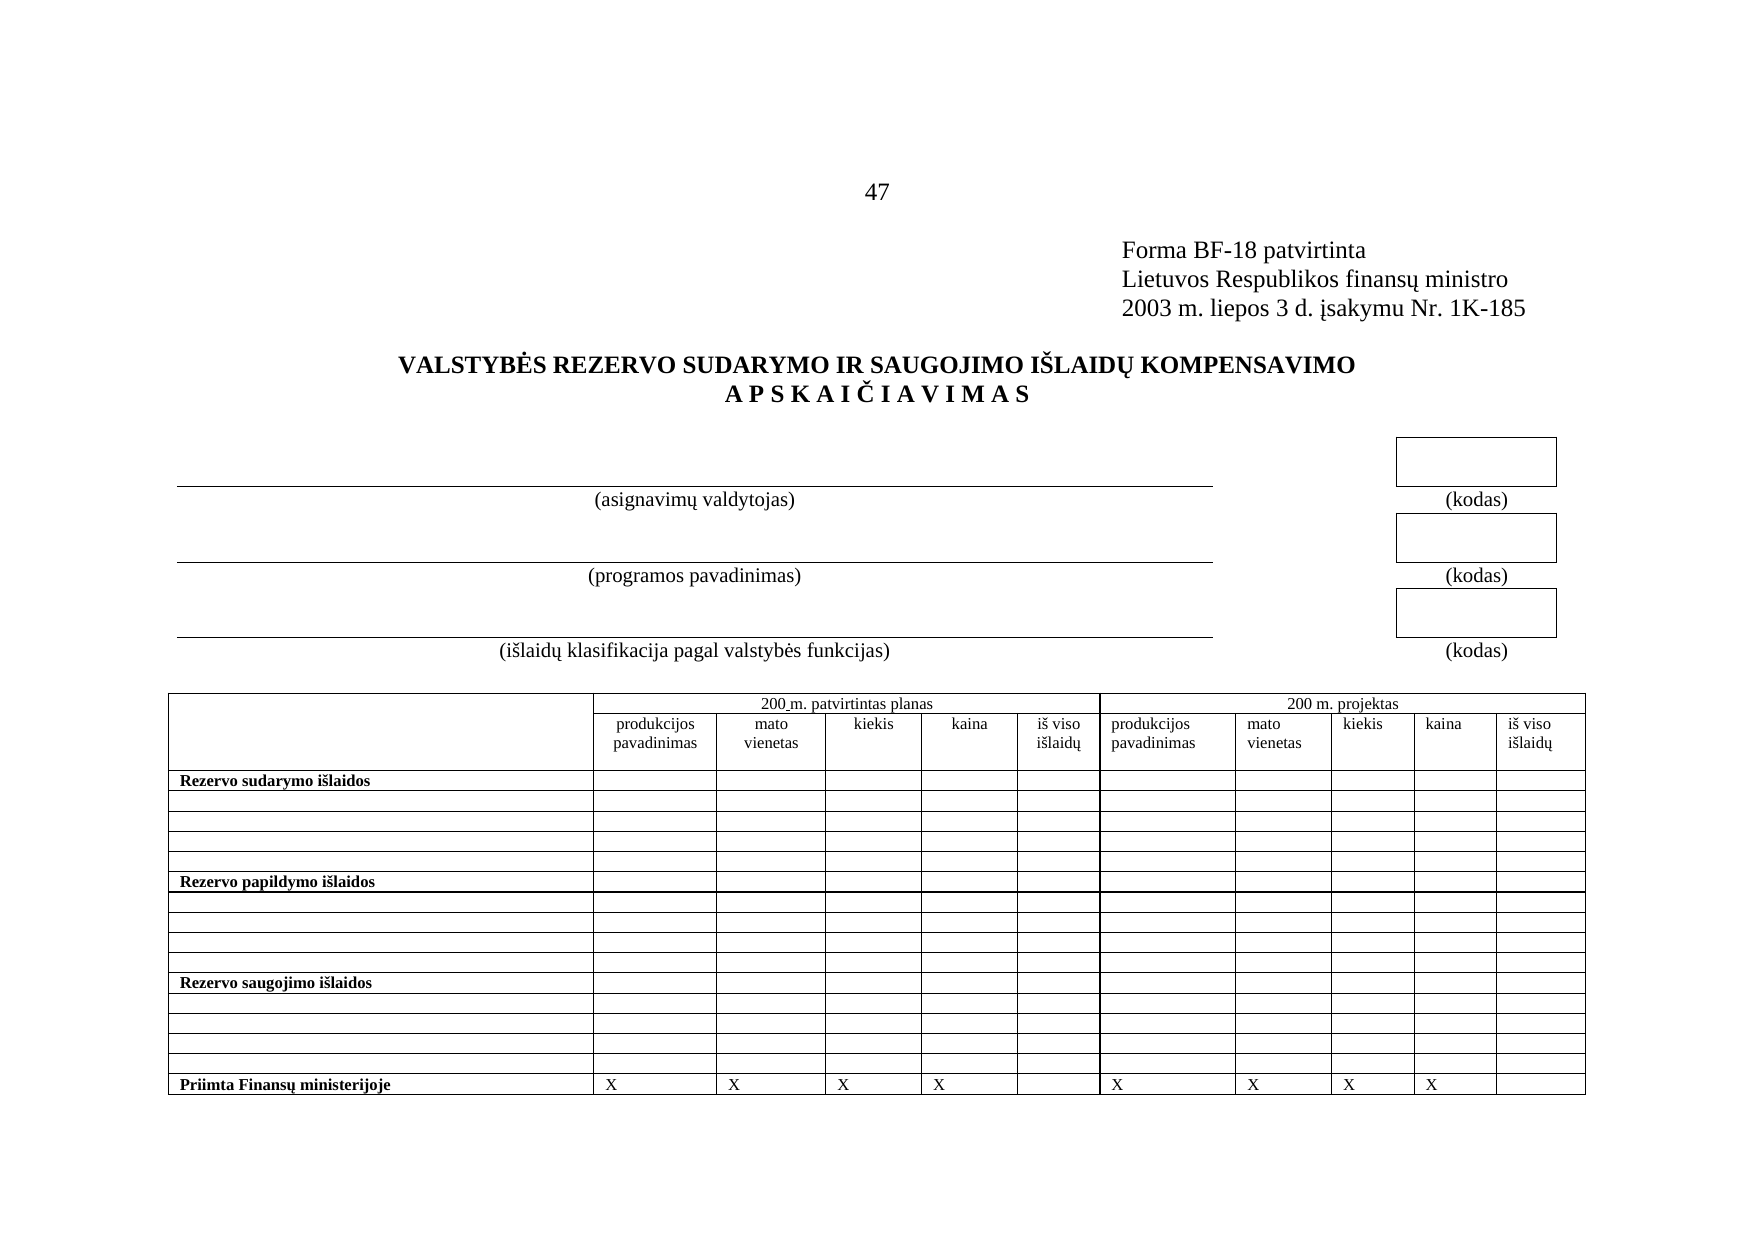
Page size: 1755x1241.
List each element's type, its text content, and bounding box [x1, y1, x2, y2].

table_cell [1018, 953, 1099, 972]
table_cell [922, 913, 1017, 932]
table_cell [717, 973, 825, 992]
table_cell [594, 1054, 716, 1073]
table_cell [1290, 588, 1396, 637]
table_cell [1018, 994, 1099, 1013]
table_cell [1497, 872, 1585, 891]
table_cell [1415, 1054, 1496, 1073]
table_cell [922, 1054, 1017, 1073]
table_cell [717, 994, 825, 1013]
text APSKAIČIAVIMAS [118, 379, 1636, 408]
table_cell [717, 1014, 825, 1033]
table_cell [1332, 1034, 1414, 1053]
table_cell [177, 513, 1212, 562]
table_cell [1290, 637, 1396, 664]
table_header [1213, 437, 1290, 486]
table_cell [1101, 1054, 1235, 1073]
table_cell [1018, 1014, 1099, 1033]
table_cell [1290, 486, 1396, 512]
table_cell [1415, 973, 1496, 992]
table_cell [1018, 812, 1099, 831]
table_cell [826, 953, 921, 972]
table_cell mato vienetas [1236, 714, 1331, 770]
table_cell X [594, 1074, 716, 1093]
table_cell (išlaidų klasifikacija pagal valstybės funkcijas) [177, 638, 1212, 664]
table_cell [1415, 872, 1496, 891]
table_cell [1332, 933, 1414, 952]
table_cell [1415, 852, 1496, 871]
table_cell [1497, 973, 1585, 992]
table_cell [1497, 913, 1585, 932]
table_cell [1332, 771, 1414, 790]
table_cell [717, 852, 825, 871]
table_cell [169, 994, 593, 1013]
table_cell [1497, 1034, 1585, 1053]
table_cell [717, 933, 825, 952]
table_cell kiekis [826, 714, 921, 770]
table_cell [1332, 913, 1414, 932]
table_cell [1332, 893, 1414, 912]
text 2003 m. liepos 3 d. įsakymu Nr. 1K-185 [1122, 293, 1636, 322]
table_cell [1101, 872, 1235, 891]
text Forma BF-18 patvirtinta [1122, 235, 1636, 264]
table_cell [1290, 513, 1396, 562]
table_cell [169, 913, 593, 932]
table_cell [1332, 812, 1414, 831]
table_cell [1236, 1034, 1331, 1053]
table_cell [717, 913, 825, 932]
table_cell [922, 771, 1017, 790]
table_cell [717, 893, 825, 912]
table_header 200 m. patvirtintas planas [594, 694, 1099, 713]
table_cell X [717, 1074, 825, 1093]
table_cell [922, 812, 1017, 831]
table_cell [1332, 1054, 1414, 1073]
table_cell [717, 791, 825, 811]
table_cell [1497, 1074, 1585, 1093]
table_cell [1236, 973, 1331, 992]
table_header 200 m. projektas [1101, 694, 1585, 713]
table_cell [826, 812, 921, 831]
table_cell [1497, 852, 1585, 871]
table_cell [1236, 1054, 1331, 1073]
table_cell [826, 973, 921, 992]
table_cell [826, 933, 921, 952]
table_cell [1497, 771, 1585, 790]
table_cell [1332, 832, 1414, 851]
table_cell [922, 933, 1017, 952]
table_cell [594, 872, 716, 891]
table_cell [1018, 872, 1099, 891]
table_cell [169, 812, 593, 831]
table_header [1290, 437, 1396, 486]
table_cell kaina [922, 714, 1017, 770]
table_cell [594, 933, 716, 952]
table_cell [922, 994, 1017, 1013]
table_cell [922, 893, 1017, 912]
table_cell (kodas) [1396, 563, 1557, 588]
table_cell [1101, 893, 1235, 912]
table_cell Rezervo papildymo išlaidos [169, 872, 593, 891]
table_cell X [826, 1074, 921, 1093]
table_cell [1101, 852, 1235, 871]
table_cell [826, 771, 921, 790]
table_cell [1332, 994, 1414, 1013]
table_cell [1236, 933, 1331, 952]
table_cell [1213, 562, 1290, 588]
table_cell [826, 994, 921, 1013]
table_cell [594, 994, 716, 1013]
table_cell [1018, 933, 1099, 952]
table_cell [169, 1014, 593, 1033]
table_cell [1018, 791, 1099, 811]
table_cell [922, 973, 1017, 992]
table_cell X [1236, 1074, 1331, 1093]
table_cell [1101, 973, 1235, 992]
table_cell [1415, 913, 1496, 932]
table_cell [826, 872, 921, 891]
table_cell [1236, 1014, 1331, 1033]
table_cell [1332, 953, 1414, 972]
table_cell [1236, 812, 1331, 831]
table_cell produkcijos pavadinimas [1101, 714, 1235, 770]
table_cell kiekis [1332, 714, 1414, 770]
table_cell [1497, 893, 1585, 912]
table_cell [1101, 791, 1235, 811]
table_cell Rezervo sudarymo išlaidos [169, 771, 593, 790]
table_cell [1415, 771, 1496, 790]
table_cell [594, 852, 716, 871]
table_cell [717, 953, 825, 972]
table_cell [169, 933, 593, 952]
table_cell [1018, 832, 1099, 851]
table_cell [1236, 913, 1331, 932]
table_cell [1236, 852, 1331, 871]
table_cell [1332, 973, 1414, 992]
table_cell [1497, 933, 1585, 952]
table_cell [1415, 812, 1496, 831]
table_cell X [1101, 1074, 1235, 1093]
table_header [177, 437, 1212, 486]
table_cell [922, 852, 1017, 871]
table_cell [1018, 771, 1099, 790]
table_cell [1236, 953, 1331, 972]
table_cell (kodas) [1396, 638, 1557, 664]
table_cell [922, 872, 1017, 891]
table_cell [1213, 637, 1290, 664]
table_cell kaina [1415, 714, 1496, 770]
table_cell [717, 771, 825, 790]
table_cell [1332, 1014, 1414, 1033]
table_cell [826, 913, 921, 932]
table_cell [594, 832, 716, 851]
table_cell [1018, 1074, 1099, 1093]
table_cell X [1415, 1074, 1496, 1093]
table_cell [922, 953, 1017, 972]
table_cell [1332, 852, 1414, 871]
table_cell [1101, 832, 1235, 851]
table_cell [169, 893, 593, 912]
table_cell [1101, 953, 1235, 972]
table_cell [717, 1054, 825, 1073]
table_cell [1497, 1054, 1585, 1073]
table_cell [717, 812, 825, 831]
table_cell X [1332, 1074, 1414, 1093]
table_cell [594, 791, 716, 811]
table_cell [826, 791, 921, 811]
table_cell [1101, 994, 1235, 1013]
table_cell [1101, 771, 1235, 790]
table_cell [826, 1014, 921, 1033]
table_cell [1018, 913, 1099, 932]
table_cell [1415, 832, 1496, 851]
table_header [169, 694, 593, 770]
table_cell mato vienetas [717, 714, 825, 770]
table_cell [1236, 994, 1331, 1013]
table_cell [1101, 933, 1235, 952]
table_cell [1018, 1054, 1099, 1073]
text Lietuvos Respublikos finansų ministro [1122, 264, 1636, 293]
table_cell [1290, 562, 1396, 588]
table_cell [1415, 994, 1496, 1013]
table_cell [922, 1034, 1017, 1053]
table_cell [594, 1014, 716, 1033]
table_cell [1018, 973, 1099, 992]
table_cell [1397, 589, 1556, 637]
table_cell [1213, 486, 1290, 512]
table_cell iš viso išlaidų [1497, 714, 1585, 770]
table_cell [169, 1034, 593, 1053]
table_cell [169, 953, 593, 972]
table_cell X [922, 1074, 1017, 1093]
table_cell (programos pavadinimas) [177, 563, 1212, 588]
table_cell [826, 852, 921, 871]
table_cell [826, 1034, 921, 1053]
table_cell [1101, 812, 1235, 831]
table_cell (kodas) [1396, 487, 1557, 512]
table_cell [1415, 1014, 1496, 1033]
table_cell [717, 872, 825, 891]
table_cell [594, 1034, 716, 1053]
table_cell [1415, 953, 1496, 972]
table_cell [169, 832, 593, 851]
table_cell [1236, 791, 1331, 811]
table_cell [594, 771, 716, 790]
table_cell iš viso išlaidų [1018, 714, 1099, 770]
table_cell [1018, 893, 1099, 912]
table_cell [1415, 791, 1496, 811]
text VALSTYBĖS REZERVO SUDARYMO IR SAUGOJIMO IŠLAIDŲ KOMPENSAVIMO [118, 350, 1636, 379]
table_cell [922, 1014, 1017, 1033]
table_cell [169, 852, 593, 871]
table_cell [1213, 588, 1290, 637]
table_cell [169, 1054, 593, 1073]
table_cell [922, 791, 1017, 811]
table_cell [1415, 1034, 1496, 1053]
table_cell [1332, 791, 1414, 811]
table_cell [1018, 852, 1099, 871]
table_cell [594, 953, 716, 972]
table_cell [1497, 791, 1585, 811]
table_cell [1213, 513, 1290, 562]
table_cell [1236, 771, 1331, 790]
table_cell [594, 913, 716, 932]
table_cell [1497, 1014, 1585, 1033]
table_cell (asignavimų valdytojas) [177, 487, 1212, 512]
table_cell [922, 832, 1017, 851]
table_cell produkcijos pavadinimas [594, 714, 716, 770]
table_header [1397, 438, 1556, 486]
table_cell [1497, 953, 1585, 972]
table_cell [177, 588, 1212, 637]
table_cell [1236, 832, 1331, 851]
table_cell [1236, 872, 1331, 891]
table_cell [1101, 1014, 1235, 1033]
table_cell [1397, 514, 1556, 562]
table_cell [1415, 893, 1496, 912]
table_cell [1236, 893, 1331, 912]
table_cell [1101, 913, 1235, 932]
table_cell [1018, 1034, 1099, 1053]
table_cell Priimta Finansų ministerijoje [169, 1074, 593, 1093]
table_cell Rezervo saugojimo išlaidos [169, 973, 593, 992]
table_cell [1415, 933, 1496, 952]
table_cell [594, 812, 716, 831]
table_cell [826, 1054, 921, 1073]
table_cell [717, 832, 825, 851]
table_cell [594, 973, 716, 992]
table_cell [594, 893, 716, 912]
table_cell [1497, 832, 1585, 851]
table_cell [1497, 812, 1585, 831]
table_cell [717, 1034, 825, 1053]
table_cell [169, 791, 593, 811]
table_cell [826, 832, 921, 851]
table_cell [826, 893, 921, 912]
table_cell [1497, 994, 1585, 1013]
table_cell [1332, 872, 1414, 891]
table_cell [1101, 1034, 1235, 1053]
